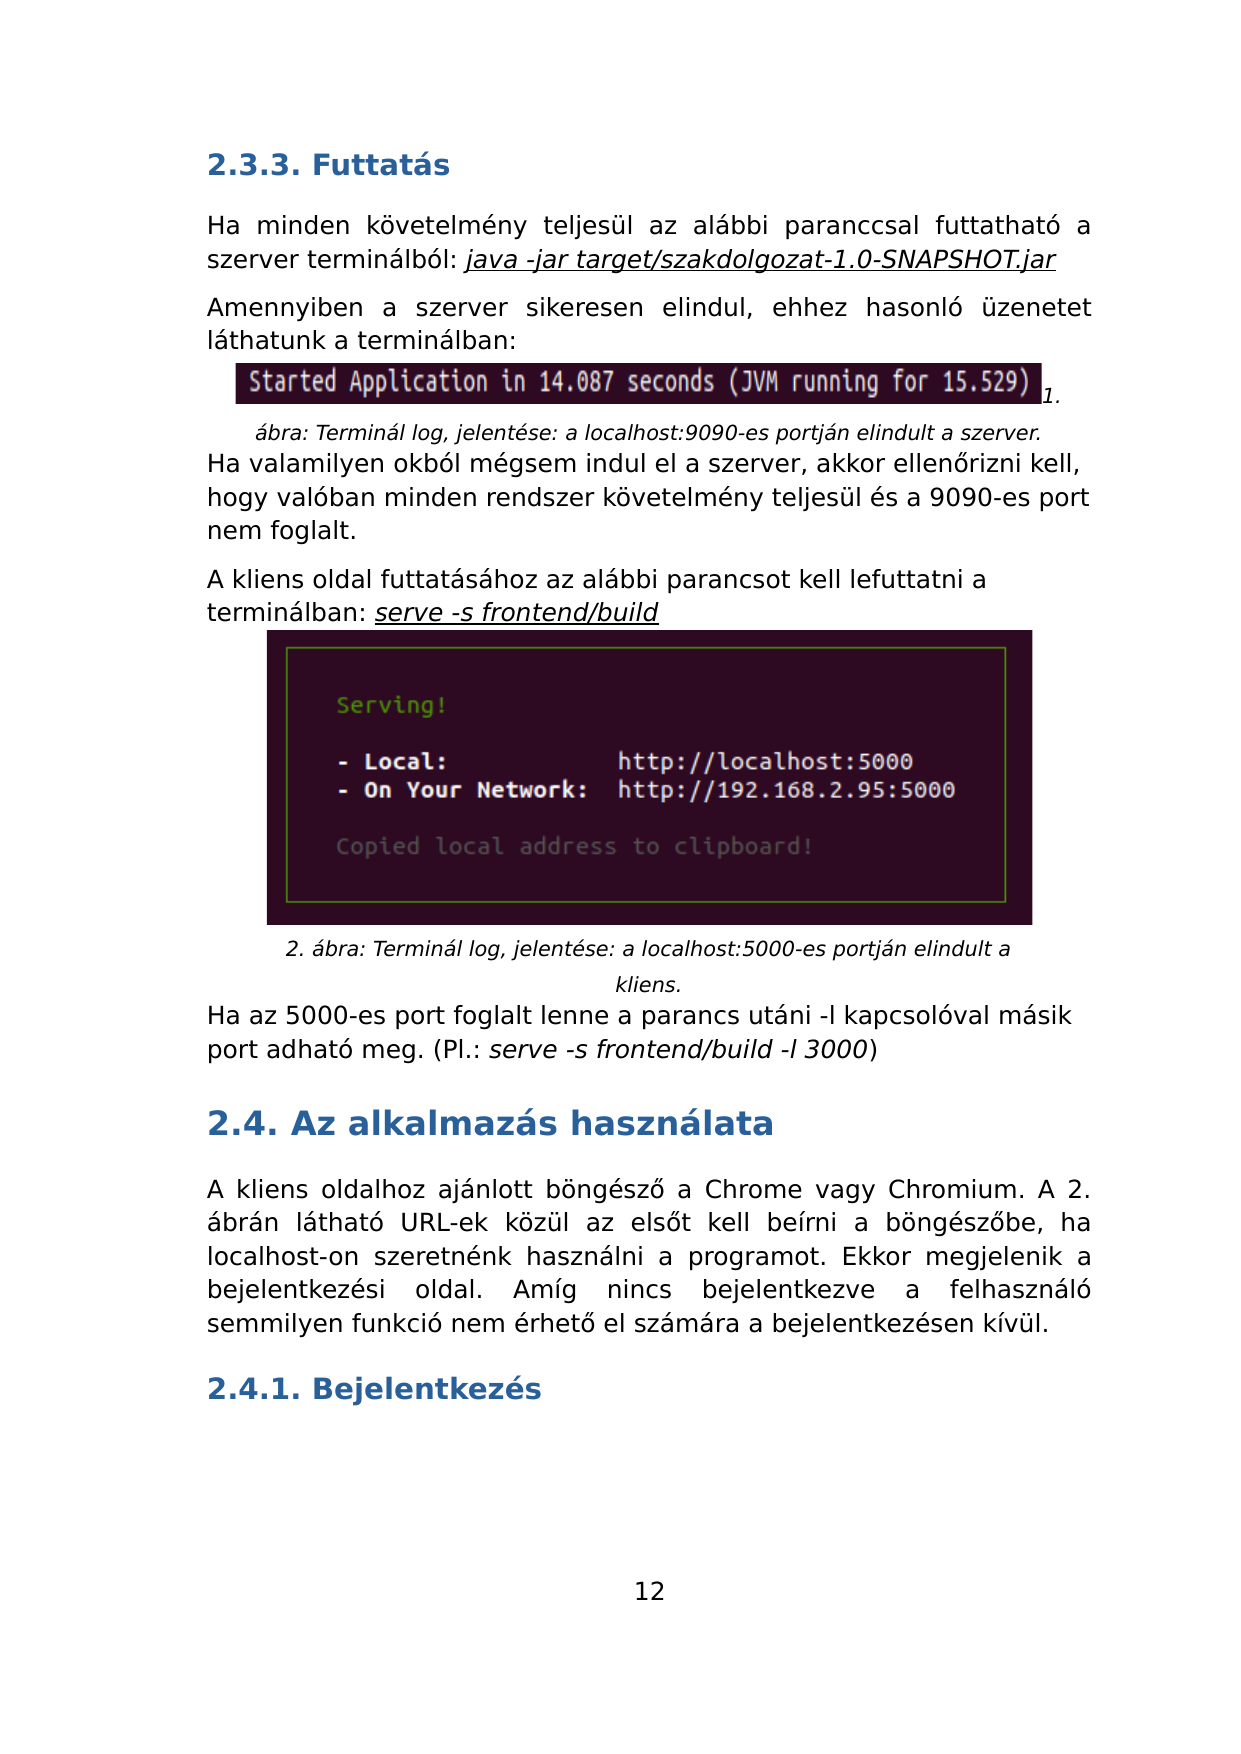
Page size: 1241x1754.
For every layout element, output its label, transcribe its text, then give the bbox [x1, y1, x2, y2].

text Ha minden követelmény teljesül az alábbi paranccsal futtatható a szerver terminálból: java -jar target/szakdolgozat-1.0-SNAPSHOT.jar [207, 211, 1093, 274]
text A kliens oldalhoz ajánlott böngésző a Chrome vagy Chromium. A 2. ábrán látható URL-ek közül az elsőt kell beírni a böngészőbe, ha localhost-on szeretnénk használni a programot. Ekkor megjelenik a bejelentkezési oldal. Amíg nincs bejelentkezve a felhasználó semmilyen funkció nem érhető el számára a bejelentkezésen kívül. [207, 1175, 1093, 1338]
text Amennyiben a szerver sikeresen elindul, ehhez hasonló üzenetet láthatunk a terminálban: [207, 293, 1093, 356]
text Ha az 5000-es port foglalt lenne a parancs utáni -l kapcsolóval másik port adható meg. (Pl.: serve -s frontend/build -l 3000) [207, 925, 1093, 1064]
picture [266, 630, 1033, 925]
text 2. ábra: Terminál log, jelentése: a localhost:5000-es portján elindult a kliens. [267, 925, 1032, 997]
text A kliens oldal futtatásához az alábbi parancsot kell lefuttatni a terminálban: serve -s frontend/build [207, 565, 1093, 627]
text Ha valamilyen okból mégsem indul el a szerver, akkor ellenőrizni kell, hogy valóban minden rendszer követelmény teljesül és a 9090-es port nem foglalt. [207, 445, 1093, 546]
subtitle Futtatás [207, 148, 1093, 182]
text 1. ábra: Terminál log, jelentése: a localhost:9090-es portján elindult a szerver. [207, 363, 1093, 445]
picture [235, 363, 1042, 404]
subtitle Az alkalmazás használata [207, 1104, 1093, 1143]
subtitle Bejelentkezés [207, 1372, 1093, 1406]
